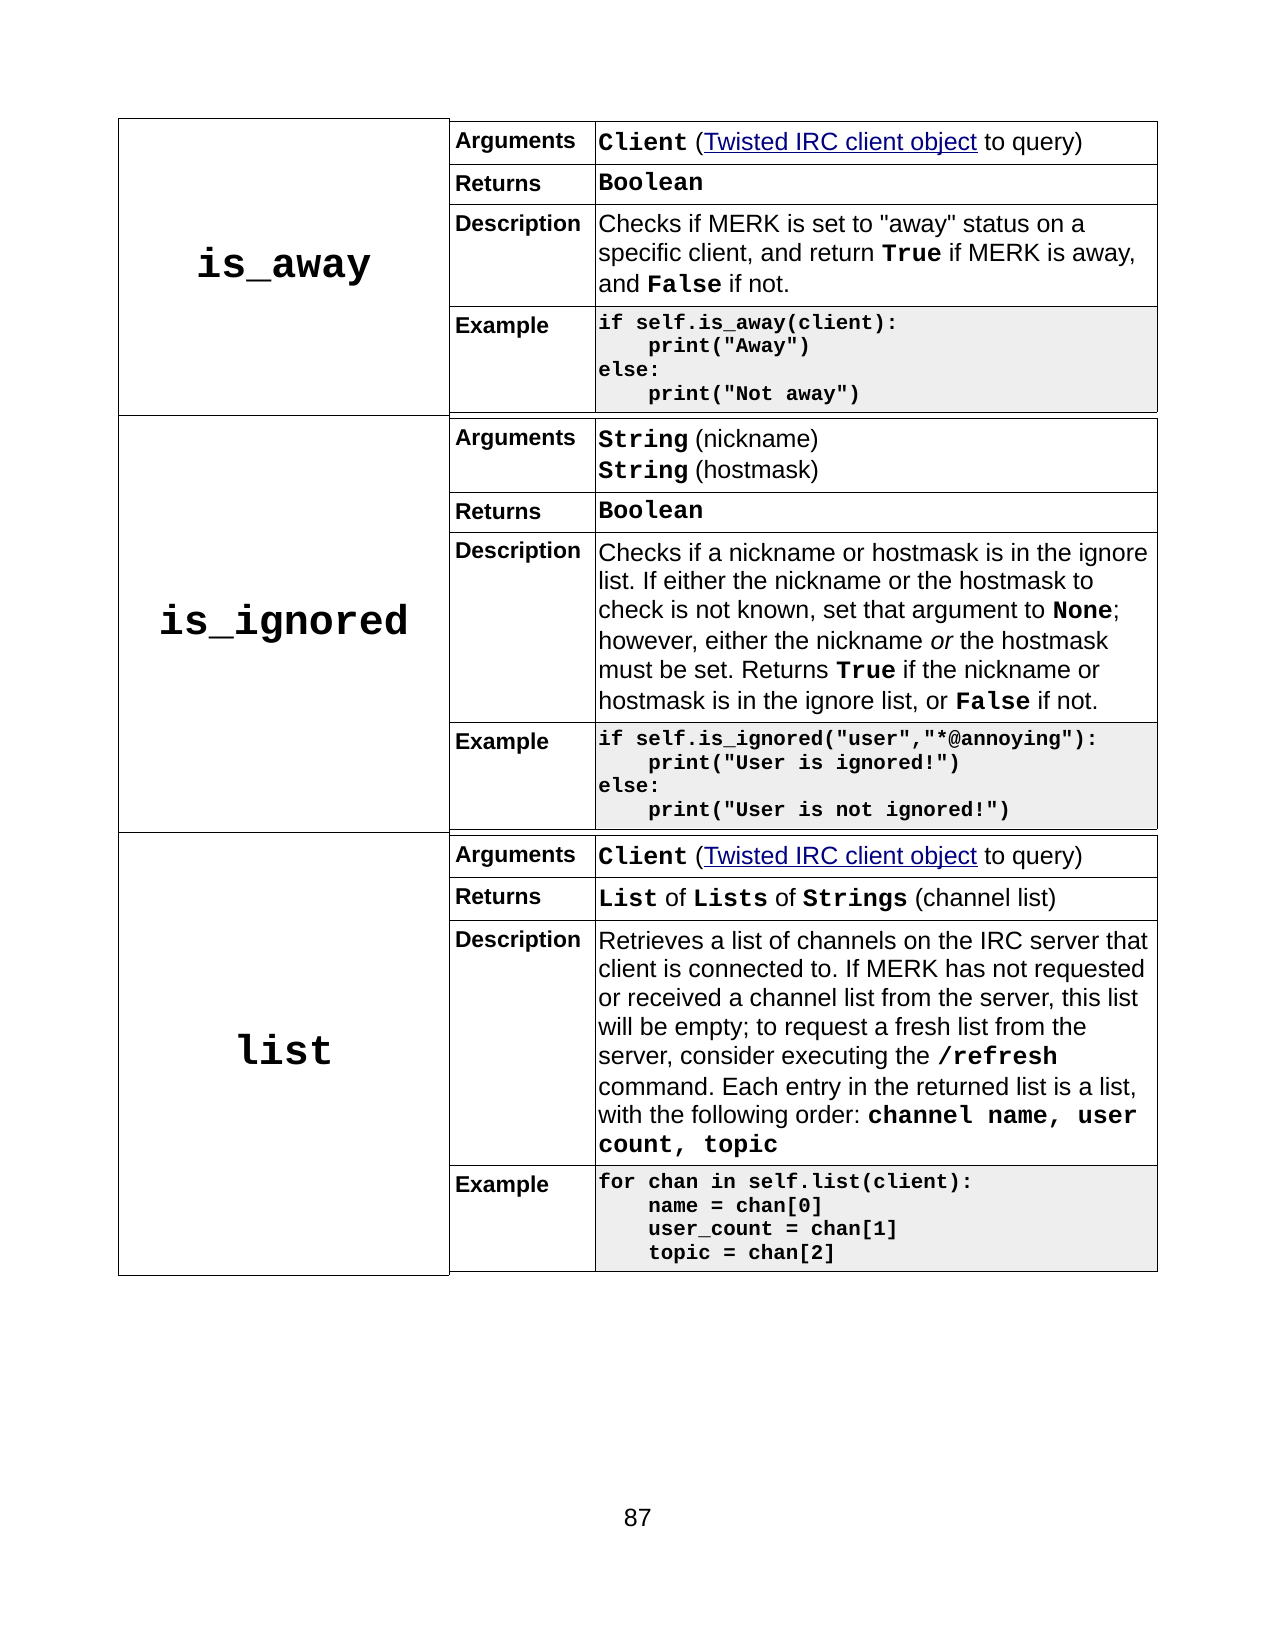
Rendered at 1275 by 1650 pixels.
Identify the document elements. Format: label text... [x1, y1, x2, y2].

table_header Client (Twisted IRC client object to query) [596, 122, 1157, 164]
table_cell Description [450, 533, 595, 722]
table_cell Checks if MERK is set to "away" status on a specific client, and return True if MERK is away, and False if not. [596, 205, 1157, 306]
table_cell Description [450, 921, 595, 1165]
table_cell if self.is_ignored("user","*@annoying"): print("User is ignored!") else: print("User is not ignored!") [596, 723, 1157, 828]
table_header String (nickname) String (hostmask) [596, 419, 1157, 492]
table_cell list [119, 833, 449, 1275]
table_cell for chan in self.list(client): name = chan[0] user_count = chan[1] topic = chan[2] [596, 1166, 1157, 1271]
table_cell if self.is_away(client): print("Away") else: print("Not away") [596, 307, 1157, 412]
table_cell Returns [450, 493, 595, 532]
table_cell Boolean [596, 493, 1157, 532]
table_cell Checks if a nickname or hostmask is in the ignore list. If either the nickname or the hostmask to check is not known, set that argument to None; however, either the nickname or the hostmask must be set. Returns True if the nickname or hostmask is in the ignore list, or False if not. [596, 533, 1157, 722]
table_cell is_ignored [119, 416, 449, 832]
table_cell List of Lists of Strings (channel list) [596, 878, 1157, 920]
table_header Arguments [450, 836, 595, 877]
table_header Client (Twisted IRC client object to query) [596, 836, 1157, 877]
table_cell Example [450, 1166, 595, 1271]
table_header Arguments [450, 122, 595, 164]
table_cell Returns [450, 165, 595, 204]
table_cell Example [450, 307, 595, 412]
table_cell Retrieves a list of channels on the IRC server that client is connected to. If MERK has not requested or received a channel list from the server, this list will be empty; to request a fresh list from the server, consider executing the /refresh command. Each entry in the returned list is a list, with the following order: channel name, user count, topic [596, 921, 1157, 1165]
table_cell Description [450, 205, 595, 306]
table_header Arguments [450, 419, 595, 492]
table_cell Boolean [596, 165, 1157, 204]
table_cell Returns [450, 878, 595, 920]
table_cell is_away [119, 119, 449, 415]
table_cell Example [450, 723, 595, 828]
